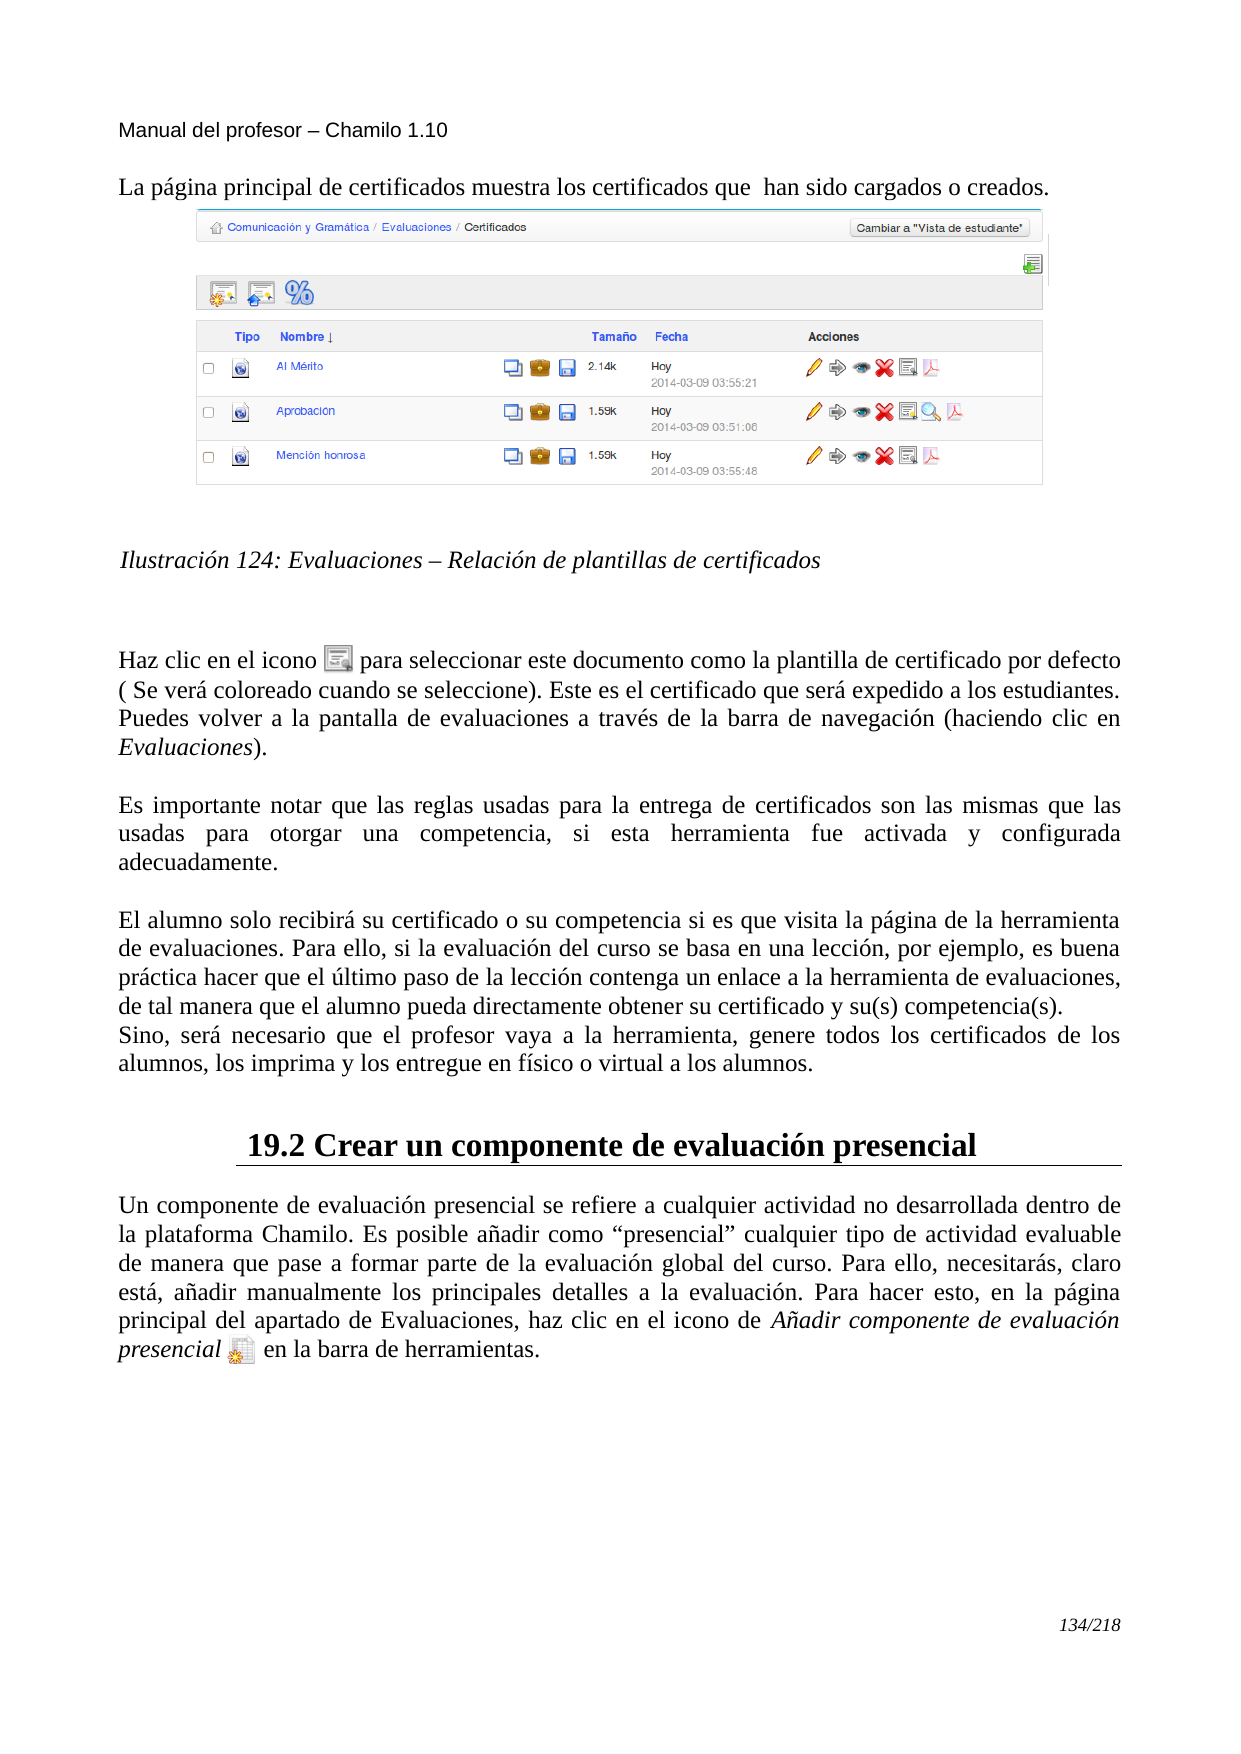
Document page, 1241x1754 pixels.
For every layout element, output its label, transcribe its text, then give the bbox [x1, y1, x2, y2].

picture [227, 1334, 258, 1364]
text El alumno solo recibirá su certificado o su competencia si es que visita la página de la herramienta de evaluaciones. Para ello, si la evaluación del curso se basa en una lección, por ejemplo, es buena práctica hacer que el último paso de la lección contenga un enlace a la herramienta de evaluaciones, de tal manera que el alumno pueda directamente obtener su certificado y su(s) competencia(s). [118, 905, 1122, 1020]
text Es importante notar que las reglas usadas para la entrega de certificados son las mismas que las usadas para otorgar una competencia, si esta herramienta fue activada y configurada adecuadamente. [118, 790, 1122, 876]
picture [191, 209, 1049, 492]
text Ilustración 124: Evaluaciones – Relación de plantillas de certificados [120, 545, 1120, 574]
picture [323, 645, 354, 675]
text La página principal de certificados muestra los certificados que han sido cargados o creados. [118, 172, 1122, 200]
subtitle Crear un componente de evaluación presencial [236, 1125, 1122, 1165]
text Sino, será necesario que el profesor vaya a la herramienta, genere todos los certificados de los alumnos, los imprima y los entregue en físico o virtual a los alumnos. [118, 1020, 1122, 1077]
text Un componente de evaluación presencial se refiere a cualquier actividad no desarrollada dentro de la plataforma Chamilo. Es posible añadir como “presencial” cualquier tipo de actividad evaluable de manera que pase a formar parte de la evaluación global del curso. Para ello, necesitarás, claro está, añadir manualmente los principales detalles a la evaluación. Para hacer esto, en la página principal del apartado de Evaluaciones, haz clic en el icono de Añadir componente de evaluación presencial en la barra de herramientas. [118, 1190, 1122, 1364]
text Haz clic en el icono para seleccionar este documento como la plantilla de certificado por defecto ( Se verá coloreado cuando se seleccione). Este es el certificado que será expedido a los estudiantes. Puedes volver a la pantalla de evaluaciones a través de la barra de navegación (haciendo clic en Evaluaciones). [118, 645, 1122, 761]
